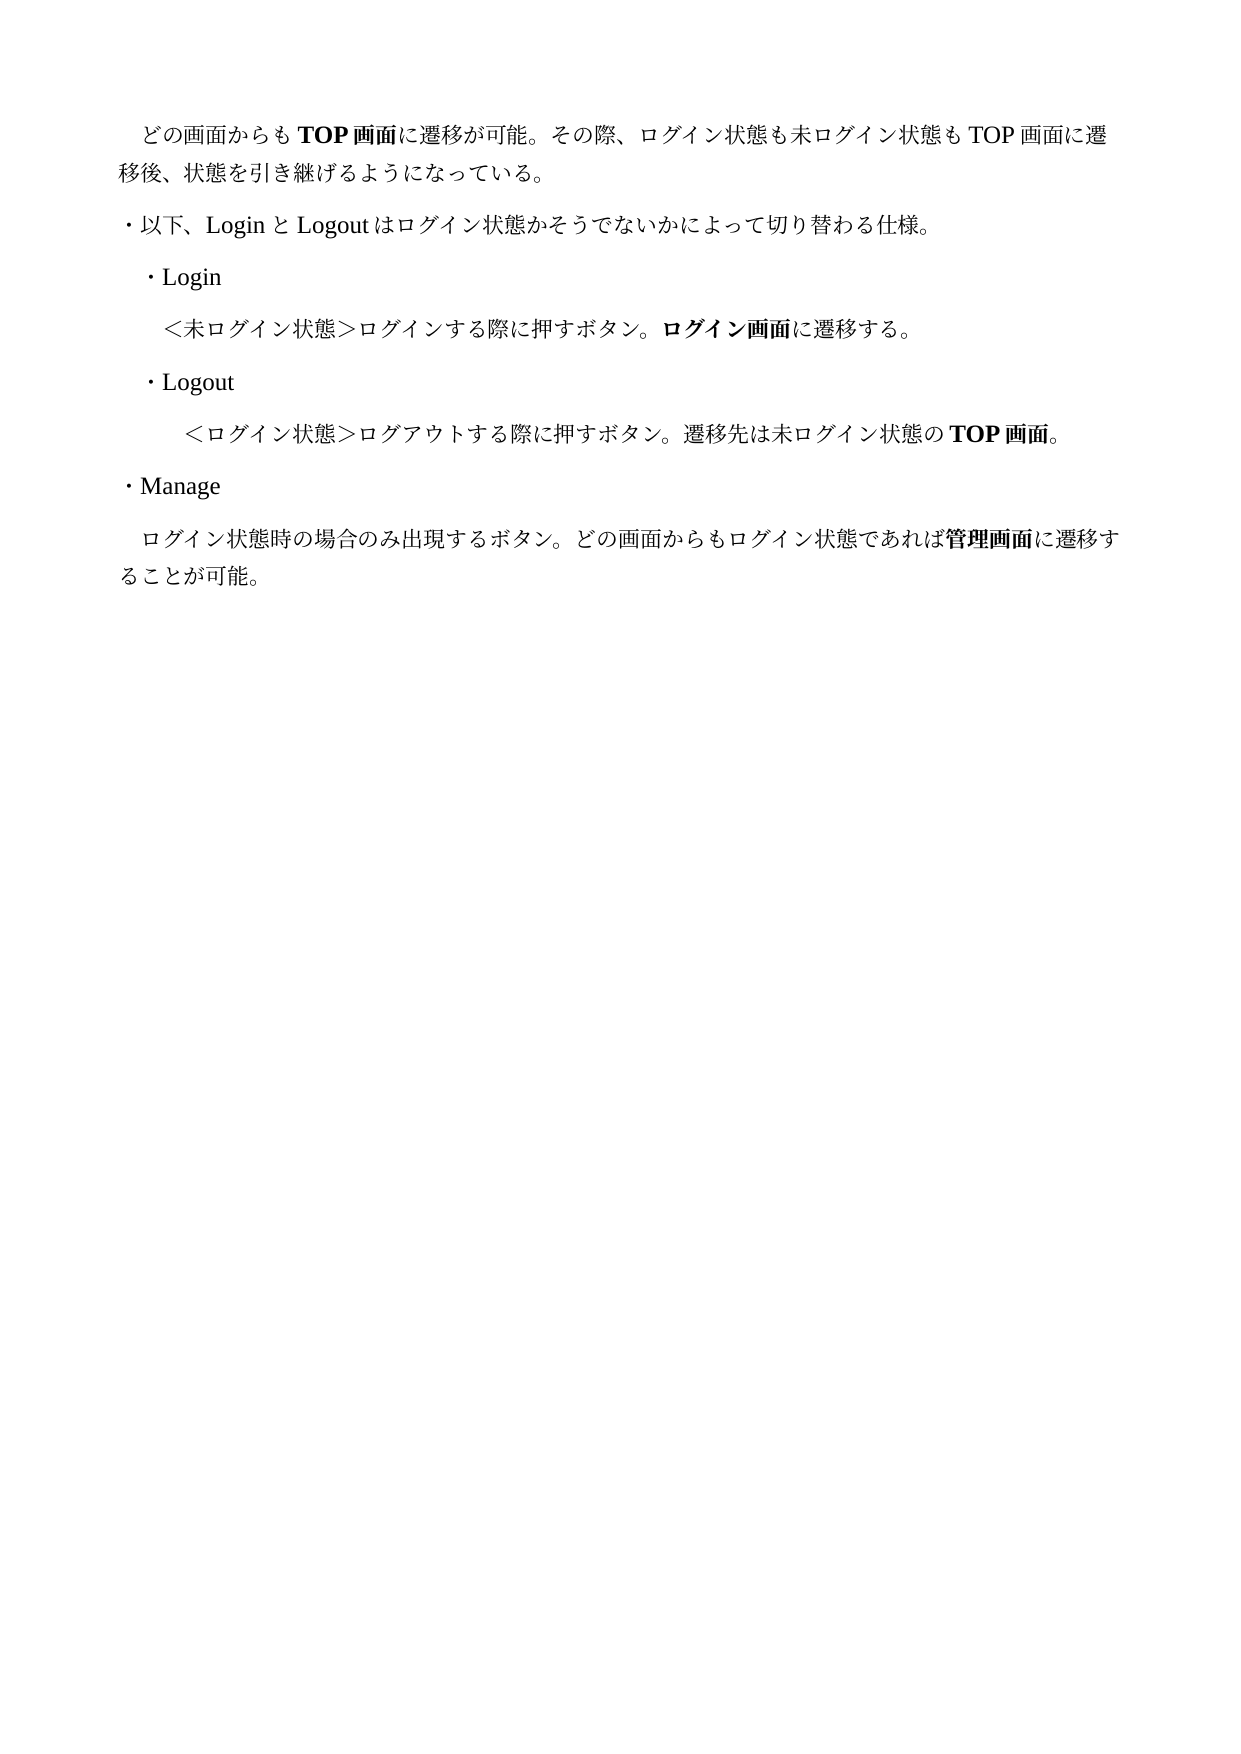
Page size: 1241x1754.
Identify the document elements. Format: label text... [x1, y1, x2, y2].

text どの画面からもTOP画面に遷移が可能。その際、ログイン状態も未ログイン状態もTOP画面に遷移後、状態を引き継げるようになっている。 [118, 118, 1122, 187]
text ＜ログイン状態＞ログアウトする際に押すボタン。遷移先は未ログイン状態のTOP画面。 [118, 417, 1122, 449]
text ・Logout [118, 365, 1122, 396]
text ＜未ログイン状態＞ログインする際に押すボタン。ログイン画面に遷移する。 [118, 313, 1122, 344]
text ・Login [118, 260, 1122, 292]
text ・Manage [118, 469, 1122, 501]
text ログイン状態時の場合のみ出現するボタン。どの画面からもログイン状態であれば管理画面に遷移することが可能。 [118, 522, 1122, 591]
text ・以下、LoginとLogoutはログイン状態かそうでないかによって切り替わる仕様。 [118, 208, 1122, 239]
